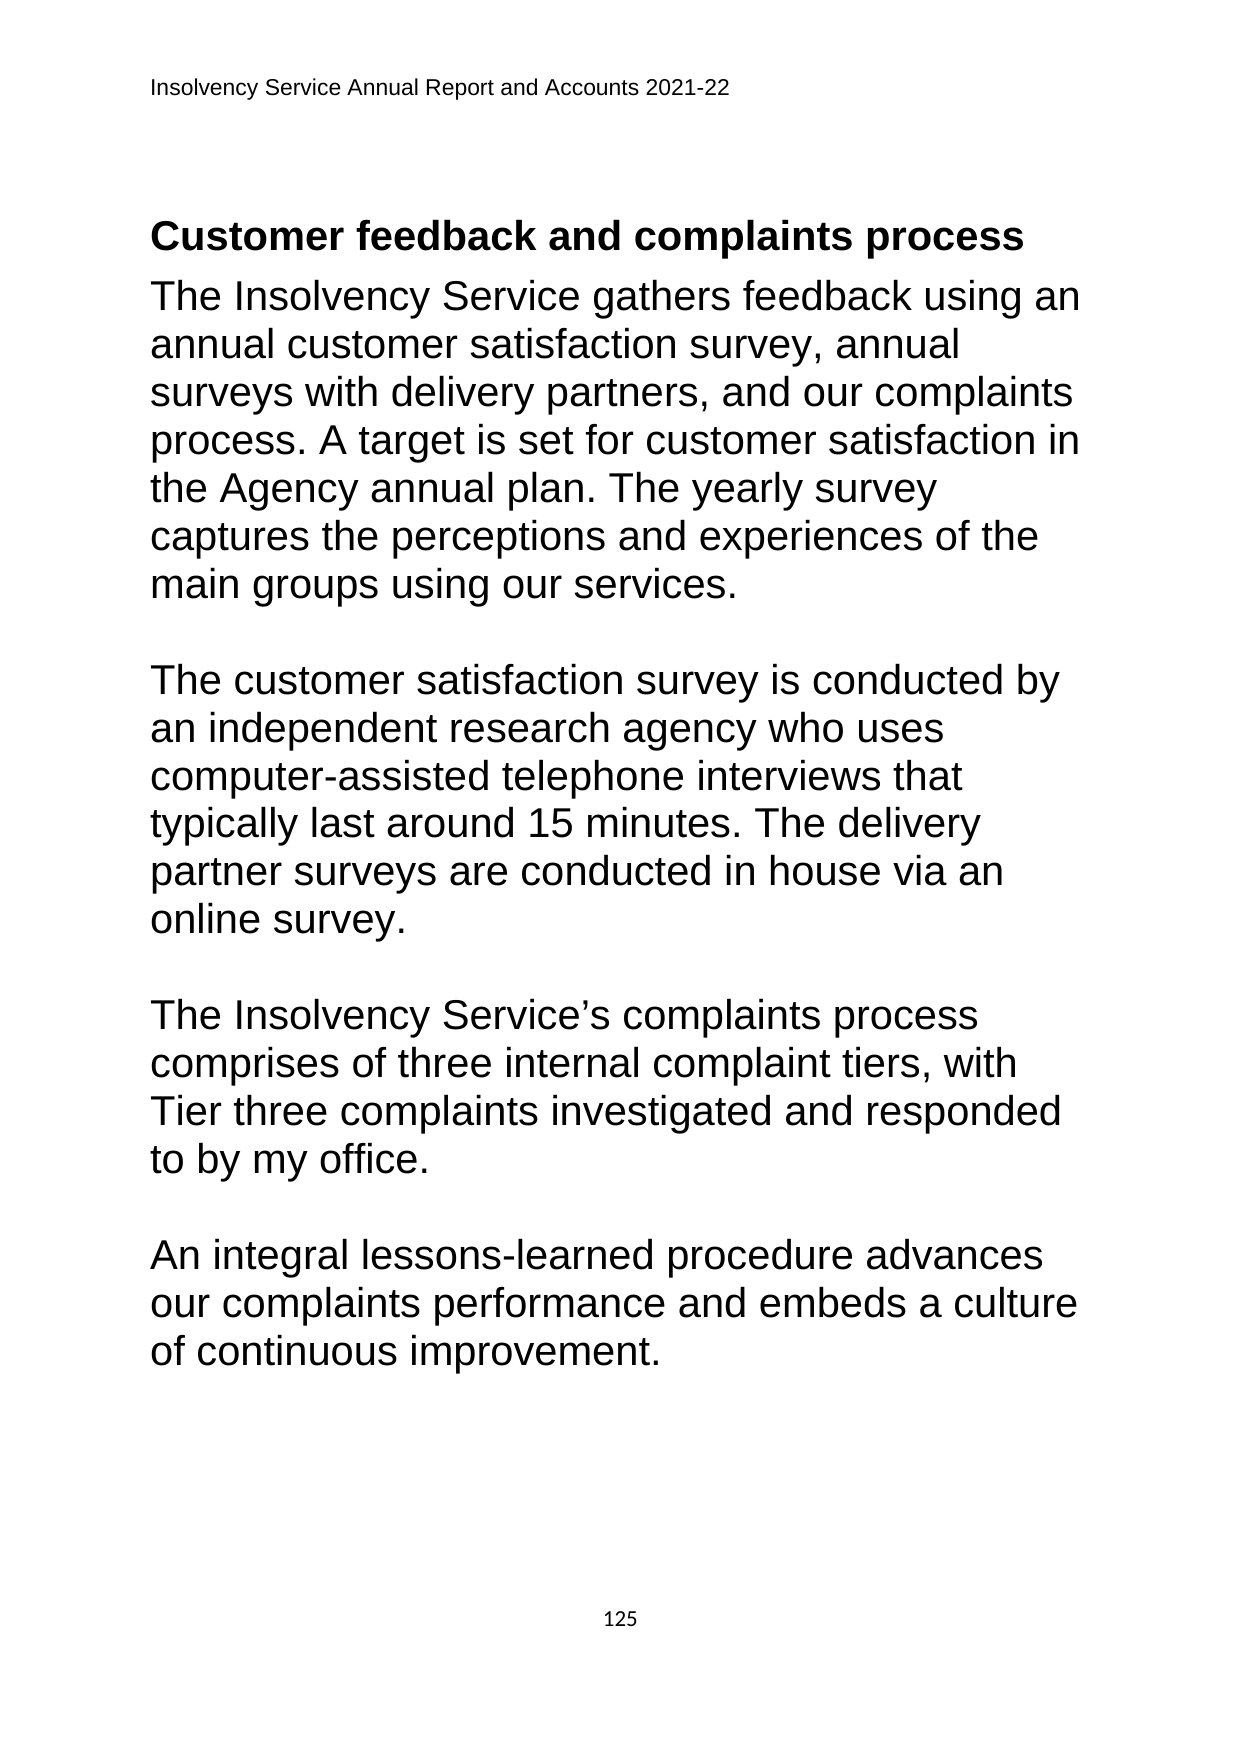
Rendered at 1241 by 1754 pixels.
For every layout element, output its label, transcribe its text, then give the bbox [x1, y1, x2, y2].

text The Insolvency Service gathers feedback using an annual customer satisfaction survey, annual surveys with delivery partners, and our complaints process. A target is set for customer satisfaction in the Agency annual plan. The yearly survey captures the perceptions and experiences of the main groups using our services. [150, 272, 1090, 607]
text The customer satisfaction survey is conducted by an independent research agency who uses computer-assisted telephone interviews that typically last around 15 minutes. The delivery partner surveys are conducted in house via an online survey. [150, 655, 1090, 943]
subtitle Customer feedback and complaints process [150, 211, 1090, 259]
text The Insolvency Service’s complaints process comprises of three internal complaint tiers, with Tier three complaints investigated and responded to by my office. [150, 991, 1090, 1182]
text An integral lessons-learned procedure advances our complaints performance and embeds a culture of continuous improvement. [150, 1230, 1090, 1374]
